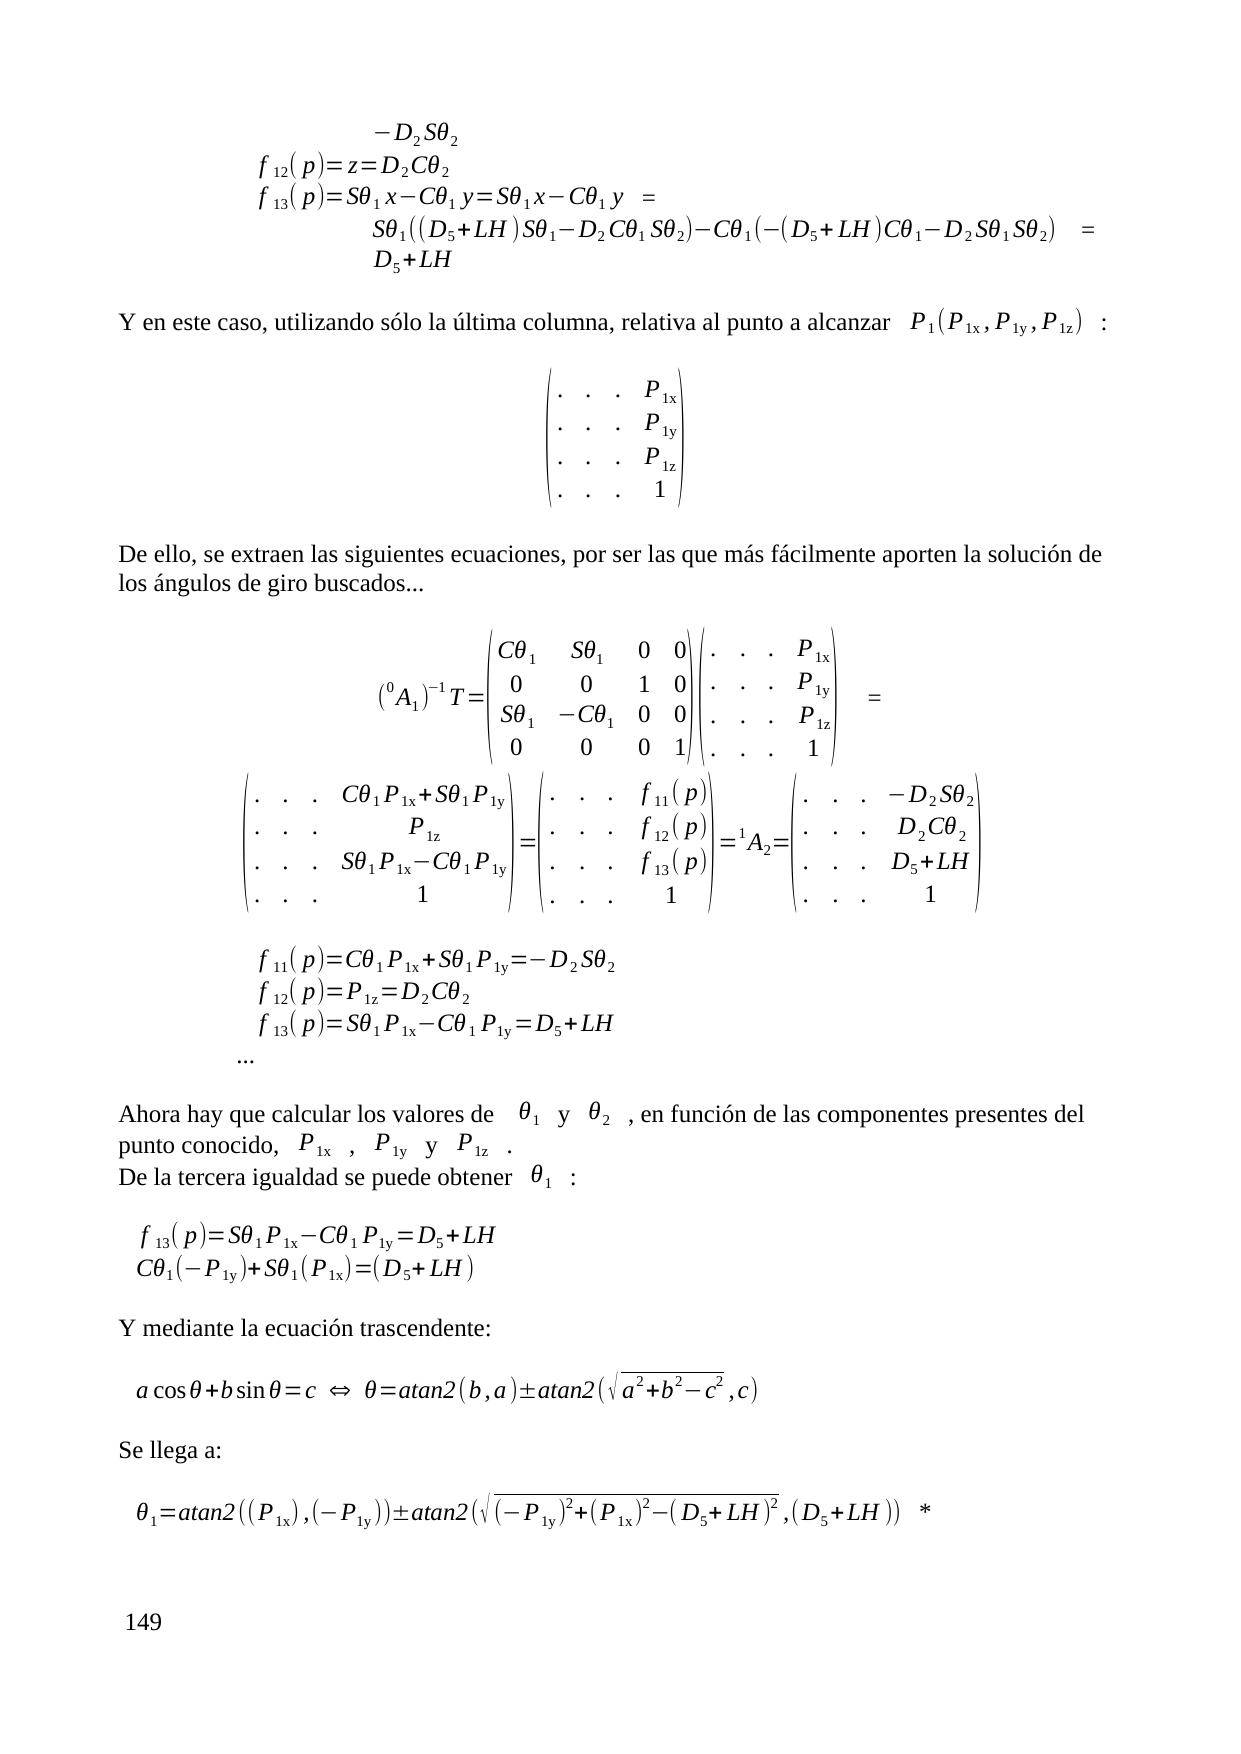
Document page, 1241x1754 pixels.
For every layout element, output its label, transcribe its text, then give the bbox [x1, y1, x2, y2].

text Y mediante la ecuación trascendente: [118, 1313, 1122, 1342]
text = [236, 182, 1122, 213]
text = [354, 213, 1122, 246]
text = [118, 625, 1122, 769]
text Ahora hay que calcular los valores de y, en función de las componentes presentes del punto conocido,,y. [118, 1097, 1122, 1160]
text Y en este caso, utilizando sólo la última columna, relativa al punto a alcanzar: [118, 306, 1122, 338]
text ... [236, 1040, 1122, 1068]
text De la tercera igualdad se puede obtener: [118, 1160, 1122, 1192]
text De ello, se extraen las siguientes ecuaciones, por ser las que más fácilmente aporten la solución de los ángulos de giro buscados... [118, 539, 1122, 597]
text * [118, 1492, 1122, 1530]
text Se llega a: [118, 1435, 1122, 1464]
